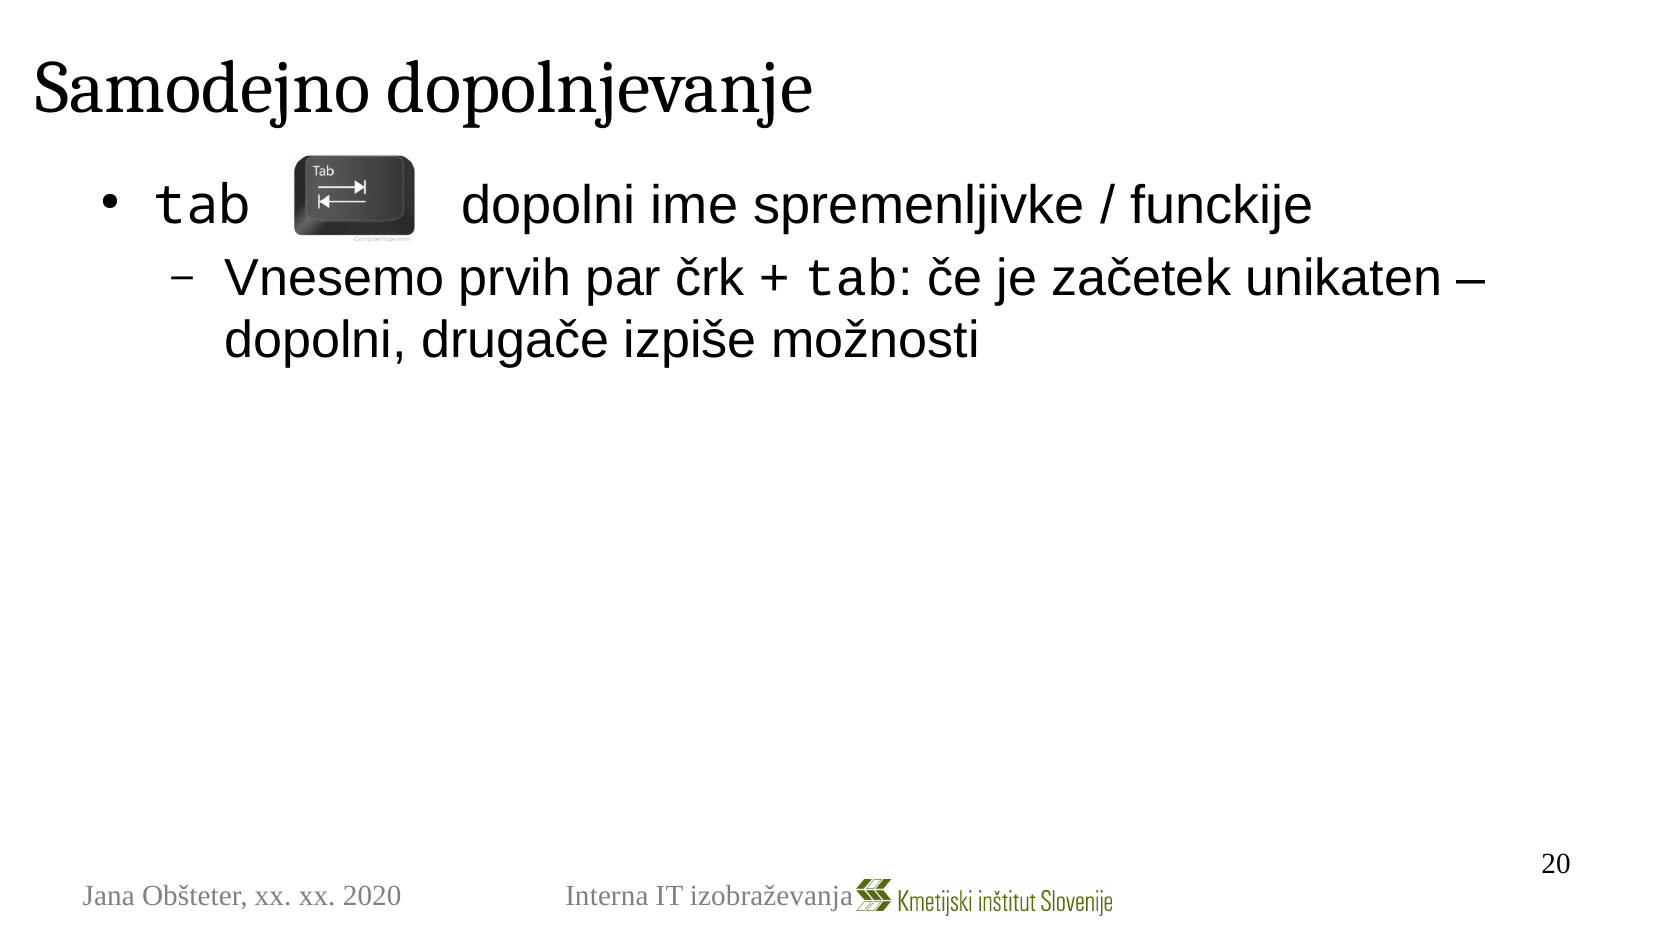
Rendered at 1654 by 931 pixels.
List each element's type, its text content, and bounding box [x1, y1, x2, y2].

picture [289, 153, 420, 242]
list tab dopolni ime spremenljivke / funckije Vnesemo prvih par črk + tab: če je začetek unikaten – dopolni, drugače izpiše možnosti [82, 165, 1571, 769]
picture [856, 879, 1112, 916]
title Samodejno dopolnjevanje [35, 21, 1524, 154]
